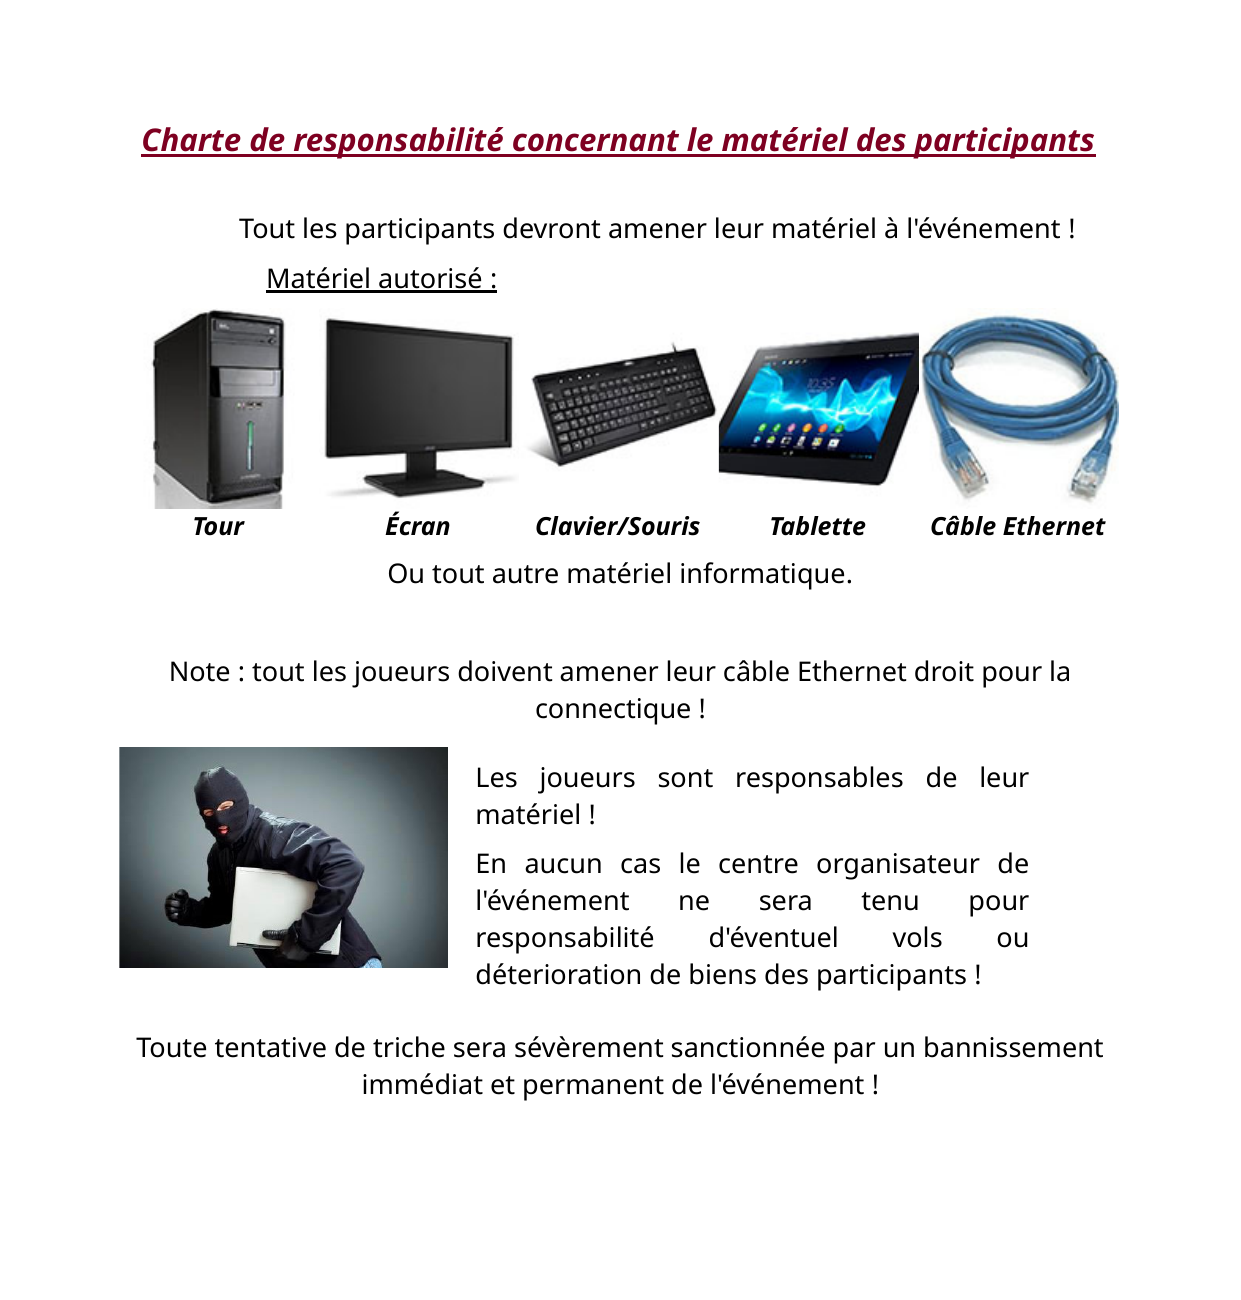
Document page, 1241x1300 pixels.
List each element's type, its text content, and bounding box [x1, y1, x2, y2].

text Tablette [719, 509, 919, 543]
text Charte de responsabilité concernant le matériel des participants [118, 118, 1122, 161]
text Câble Ethernet [919, 509, 1119, 543]
text Matériel autorisé : [118, 259, 1122, 296]
text Écran [319, 509, 519, 543]
text En aucun cas le centre organisateur de l'événement ne sera tenu pour responsabilité d'éventuel vols ou déterioration de biens des participants ! [475, 844, 1029, 992]
text Clavier/Souris [519, 509, 719, 543]
text Toute tentative de triche sera sévèrement sanctionnée par un bannissement immédiat et permanent de l'événement ! [118, 1029, 1122, 1102]
text Les joueurs sont responsables de leur matériel ! [475, 758, 1029, 832]
text Tour [119, 509, 319, 543]
picture [119, 308, 1119, 509]
text Ou tout autre matériel informatique. [118, 509, 1122, 591]
text Note : tout les joueurs doivent amener leur câble Ethernet droit pour la connectique ! [118, 653, 1122, 727]
picture [119, 747, 448, 968]
text Tout les participants devront amener leur matériel à l'événement ! [118, 210, 1122, 247]
